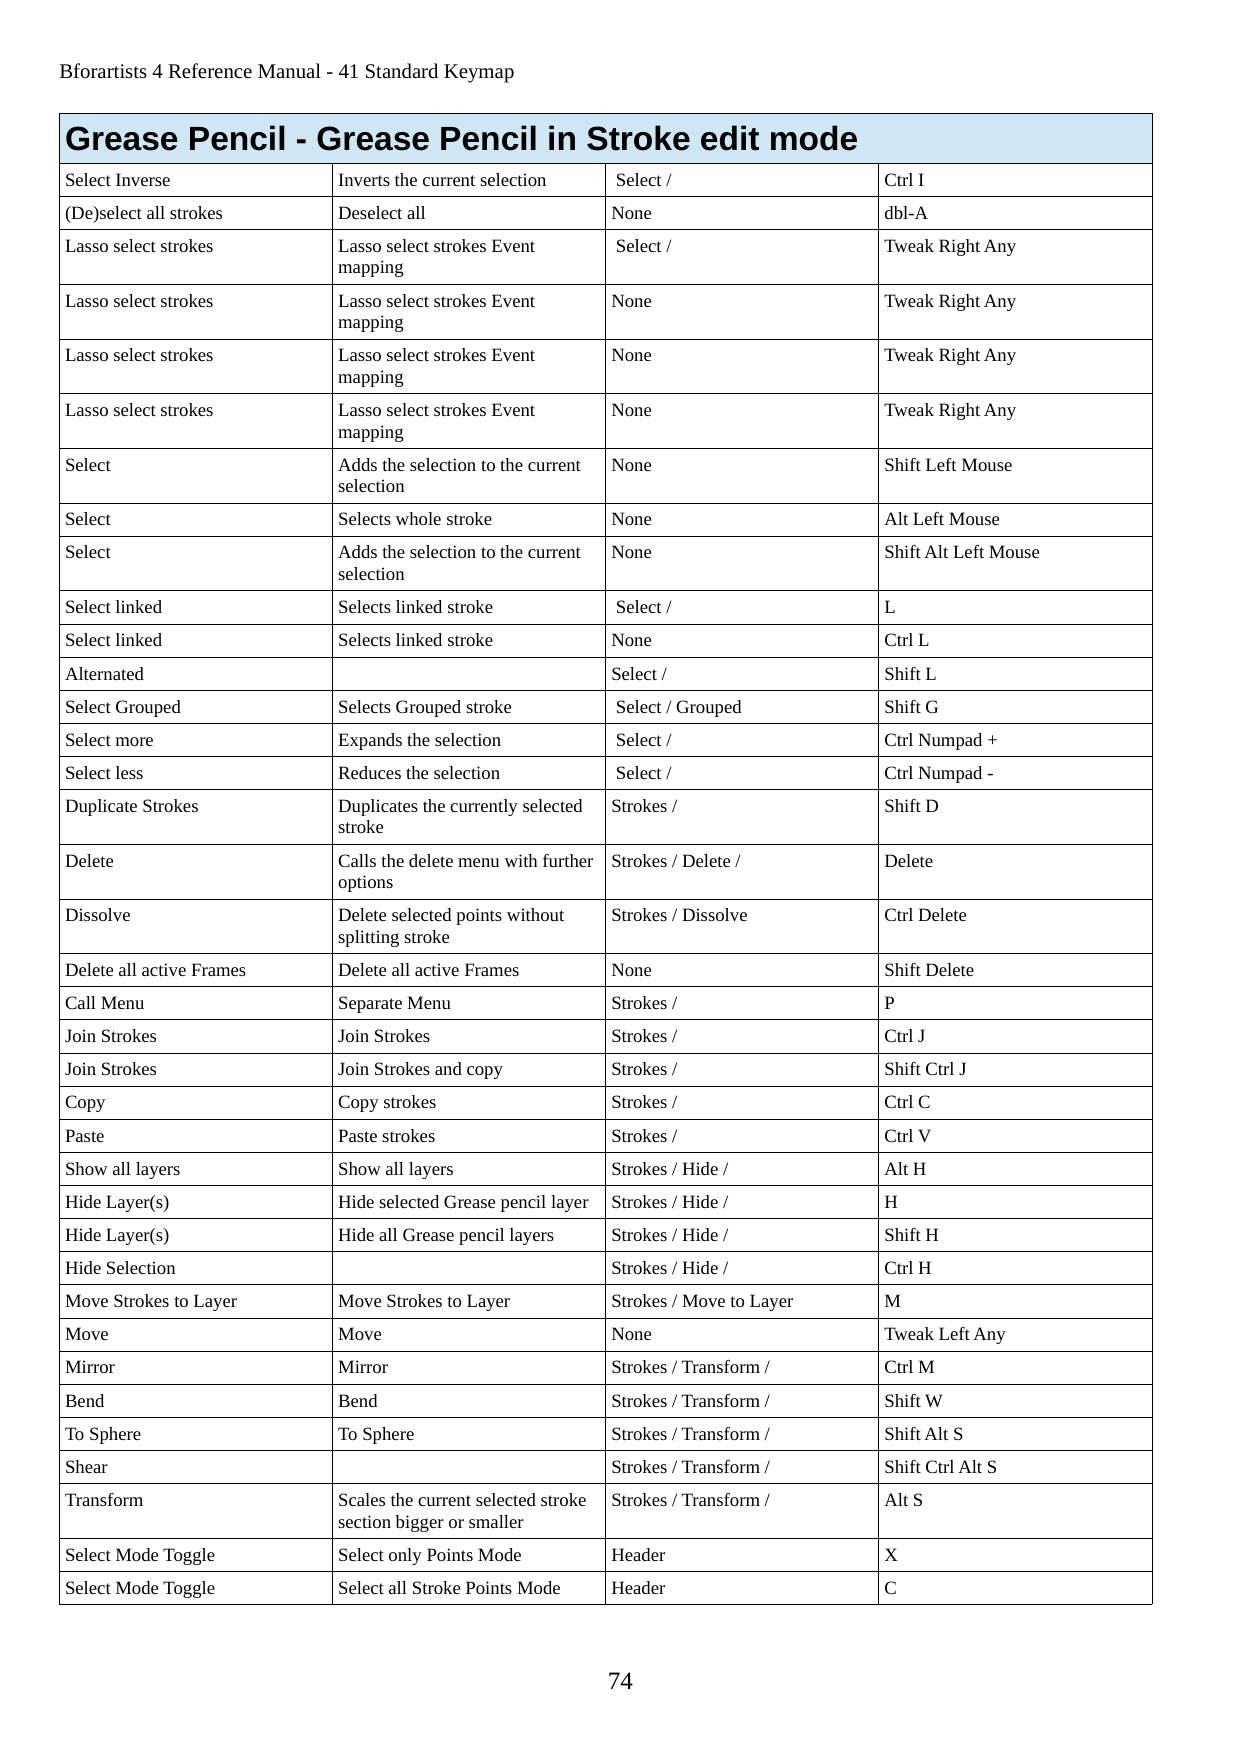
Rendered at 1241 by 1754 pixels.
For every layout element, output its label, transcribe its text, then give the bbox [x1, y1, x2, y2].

table_cell Copy [60, 1087, 332, 1119]
table_cell Expands the selection [333, 724, 605, 756]
table_cell Strokes / Hide / [606, 1153, 878, 1185]
table_cell [333, 1451, 605, 1483]
table_cell Select Mode Toggle [60, 1572, 332, 1604]
table_cell Hide selected Grease pencil layer [333, 1186, 605, 1218]
table_cell Select [60, 504, 332, 536]
table_cell Select / [606, 724, 878, 756]
table_cell Delete selected points without splitting stroke [333, 900, 605, 953]
table_cell Strokes / [606, 1120, 878, 1152]
table_cell Strokes / Transform / [606, 1352, 878, 1384]
table_cell Select / [606, 757, 878, 789]
table_cell Ctrl V [879, 1120, 1152, 1152]
table_cell Shear [60, 1451, 332, 1483]
table_cell Strokes / Transform / [606, 1385, 878, 1417]
table_cell Bend [60, 1385, 332, 1417]
table_cell Shift H [879, 1219, 1152, 1251]
table_cell Lasso select strokes Event mapping [333, 394, 605, 448]
table_cell Select / [606, 591, 878, 623]
table_cell Tweak Right Any [879, 394, 1152, 448]
table_cell Strokes / [606, 1054, 878, 1086]
table_cell Hide Layer(s) [60, 1219, 332, 1251]
table_cell (De)select all strokes [60, 197, 332, 229]
table_cell Strokes / Transform / [606, 1451, 878, 1483]
table_cell Select / [606, 164, 878, 196]
table_cell Calls the delete menu with further options [333, 845, 605, 898]
table_cell Selects whole stroke [333, 504, 605, 536]
table_cell To Sphere [333, 1418, 605, 1450]
table_cell Alternated [60, 658, 332, 690]
table_cell C [879, 1572, 1152, 1604]
table_cell Ctrl Delete [879, 900, 1152, 953]
table_cell Strokes / [606, 1020, 878, 1052]
table_cell Selects linked stroke [333, 625, 605, 657]
table_header Grease Pencil - Grease Pencil in Stroke edit mode [60, 114, 1152, 163]
table_cell Show all layers [60, 1153, 332, 1185]
table_cell dbl-A [879, 197, 1152, 229]
table_cell Shift Ctrl J [879, 1054, 1152, 1086]
table_cell Ctrl H [879, 1252, 1152, 1284]
table_cell Tweak Right Any [879, 340, 1152, 393]
table_cell Ctrl L [879, 625, 1152, 657]
table_cell None [606, 1319, 878, 1351]
table_cell Strokes / [606, 987, 878, 1019]
table_cell Shift G [879, 691, 1152, 723]
table_cell Strokes / [606, 1087, 878, 1119]
table_cell H [879, 1186, 1152, 1218]
table_cell Selects linked stroke [333, 591, 605, 623]
table_cell Move [60, 1319, 332, 1351]
table_cell Join Strokes [60, 1054, 332, 1086]
table_cell Strokes / Transform / [606, 1418, 878, 1450]
table_cell None [606, 954, 878, 986]
table_cell Scales the current selected stroke section bigger or smaller [333, 1484, 605, 1538]
table_cell Ctrl C [879, 1087, 1152, 1119]
table_cell Join Strokes [60, 1020, 332, 1052]
table_cell Ctrl Numpad + [879, 724, 1152, 756]
table_cell Show all layers [333, 1153, 605, 1185]
table_cell Select more [60, 724, 332, 756]
table_cell Select / [606, 658, 878, 690]
table_cell Alt S [879, 1484, 1152, 1538]
table_cell Ctrl M [879, 1352, 1152, 1384]
table_cell Separate Menu [333, 987, 605, 1019]
table_cell Transform [60, 1484, 332, 1538]
table_cell Select less [60, 757, 332, 789]
table_cell Lasso select strokes [60, 394, 332, 448]
table_cell Call Menu [60, 987, 332, 1019]
table_cell Select Inverse [60, 164, 332, 196]
table_cell Lasso select strokes [60, 340, 332, 393]
table_cell Strokes / Move to Layer [606, 1285, 878, 1317]
table_cell None [606, 197, 878, 229]
table_cell Select linked [60, 625, 332, 657]
table_cell Strokes / Hide / [606, 1252, 878, 1284]
table_cell Shift Alt Left Mouse [879, 537, 1152, 590]
table_cell Delete all active Frames [60, 954, 332, 986]
table_cell Shift Ctrl Alt S [879, 1451, 1152, 1483]
table_cell Select [60, 449, 332, 502]
table_cell Ctrl I [879, 164, 1152, 196]
table_cell Shift Delete [879, 954, 1152, 986]
table_cell Strokes / Dissolve [606, 900, 878, 953]
table_cell Shift D [879, 790, 1152, 844]
table_cell Hide Selection [60, 1252, 332, 1284]
table_cell Select [60, 537, 332, 590]
table_cell Select only Points Mode [333, 1539, 605, 1571]
table_cell Selects Grouped stroke [333, 691, 605, 723]
table_cell Paste [60, 1120, 332, 1152]
table_cell None [606, 449, 878, 502]
table_cell To Sphere [60, 1418, 332, 1450]
table_cell Delete all active Frames [333, 954, 605, 986]
table_cell Tweak Left Any [879, 1319, 1152, 1351]
table_cell Select / [606, 230, 878, 284]
table_cell Duplicates the currently selected stroke [333, 790, 605, 844]
table_cell X [879, 1539, 1152, 1571]
table_cell None [606, 340, 878, 393]
table_cell Shift Left Mouse [879, 449, 1152, 502]
table_cell M [879, 1285, 1152, 1317]
table_cell Dissolve [60, 900, 332, 953]
table_cell Header [606, 1539, 878, 1571]
table_cell None [606, 285, 878, 338]
table_cell Inverts the current selection [333, 164, 605, 196]
table_cell Join Strokes [333, 1020, 605, 1052]
table_cell Mirror [60, 1352, 332, 1384]
table_cell Lasso select strokes Event mapping [333, 230, 605, 284]
table_cell Deselect all [333, 197, 605, 229]
table_cell Strokes / Hide / [606, 1219, 878, 1251]
table_cell [333, 1252, 605, 1284]
table_cell None [606, 504, 878, 536]
table_cell Duplicate Strokes [60, 790, 332, 844]
table_cell Move [333, 1319, 605, 1351]
table_cell None [606, 394, 878, 448]
table_cell Alt Left Mouse [879, 504, 1152, 536]
table_cell L [879, 591, 1152, 623]
table_cell Select / Grouped [606, 691, 878, 723]
table_cell Lasso select strokes [60, 285, 332, 338]
table_cell Copy strokes [333, 1087, 605, 1119]
table_cell Hide all Grease pencil layers [333, 1219, 605, 1251]
table_cell Select Mode Toggle [60, 1539, 332, 1571]
table_cell Join Strokes and copy [333, 1054, 605, 1086]
table_cell Move Strokes to Layer [333, 1285, 605, 1317]
table_cell Reduces the selection [333, 757, 605, 789]
table_cell Ctrl J [879, 1020, 1152, 1052]
table_cell Lasso select strokes Event mapping [333, 285, 605, 338]
table_cell Select linked [60, 591, 332, 623]
table_cell Lasso select strokes [60, 230, 332, 284]
table_cell Strokes / Transform / [606, 1484, 878, 1538]
table_cell Mirror [333, 1352, 605, 1384]
table_cell Delete [879, 845, 1152, 898]
table_cell Lasso select strokes Event mapping [333, 340, 605, 393]
table_cell None [606, 625, 878, 657]
table_cell [333, 658, 605, 690]
table_cell Shift Alt S [879, 1418, 1152, 1450]
table_cell Ctrl Numpad - [879, 757, 1152, 789]
table_cell Strokes / Delete / [606, 845, 878, 898]
table_cell Adds the selection to the current selection [333, 537, 605, 590]
table_cell Adds the selection to the current selection [333, 449, 605, 502]
table_cell Header [606, 1572, 878, 1604]
table_cell P [879, 987, 1152, 1019]
table_cell Alt H [879, 1153, 1152, 1185]
table_cell Tweak Right Any [879, 230, 1152, 284]
table_cell Strokes / [606, 790, 878, 844]
table_cell Select all Stroke Points Mode [333, 1572, 605, 1604]
table_cell Bend [333, 1385, 605, 1417]
table_cell None [606, 537, 878, 590]
table_cell Shift W [879, 1385, 1152, 1417]
table_cell Delete [60, 845, 332, 898]
table_cell Move Strokes to Layer [60, 1285, 332, 1317]
table_cell Hide Layer(s) [60, 1186, 332, 1218]
table_cell Paste strokes [333, 1120, 605, 1152]
table_cell Tweak Right Any [879, 285, 1152, 338]
table_cell Shift L [879, 658, 1152, 690]
table_cell Select Grouped [60, 691, 332, 723]
table_cell Strokes / Hide / [606, 1186, 878, 1218]
